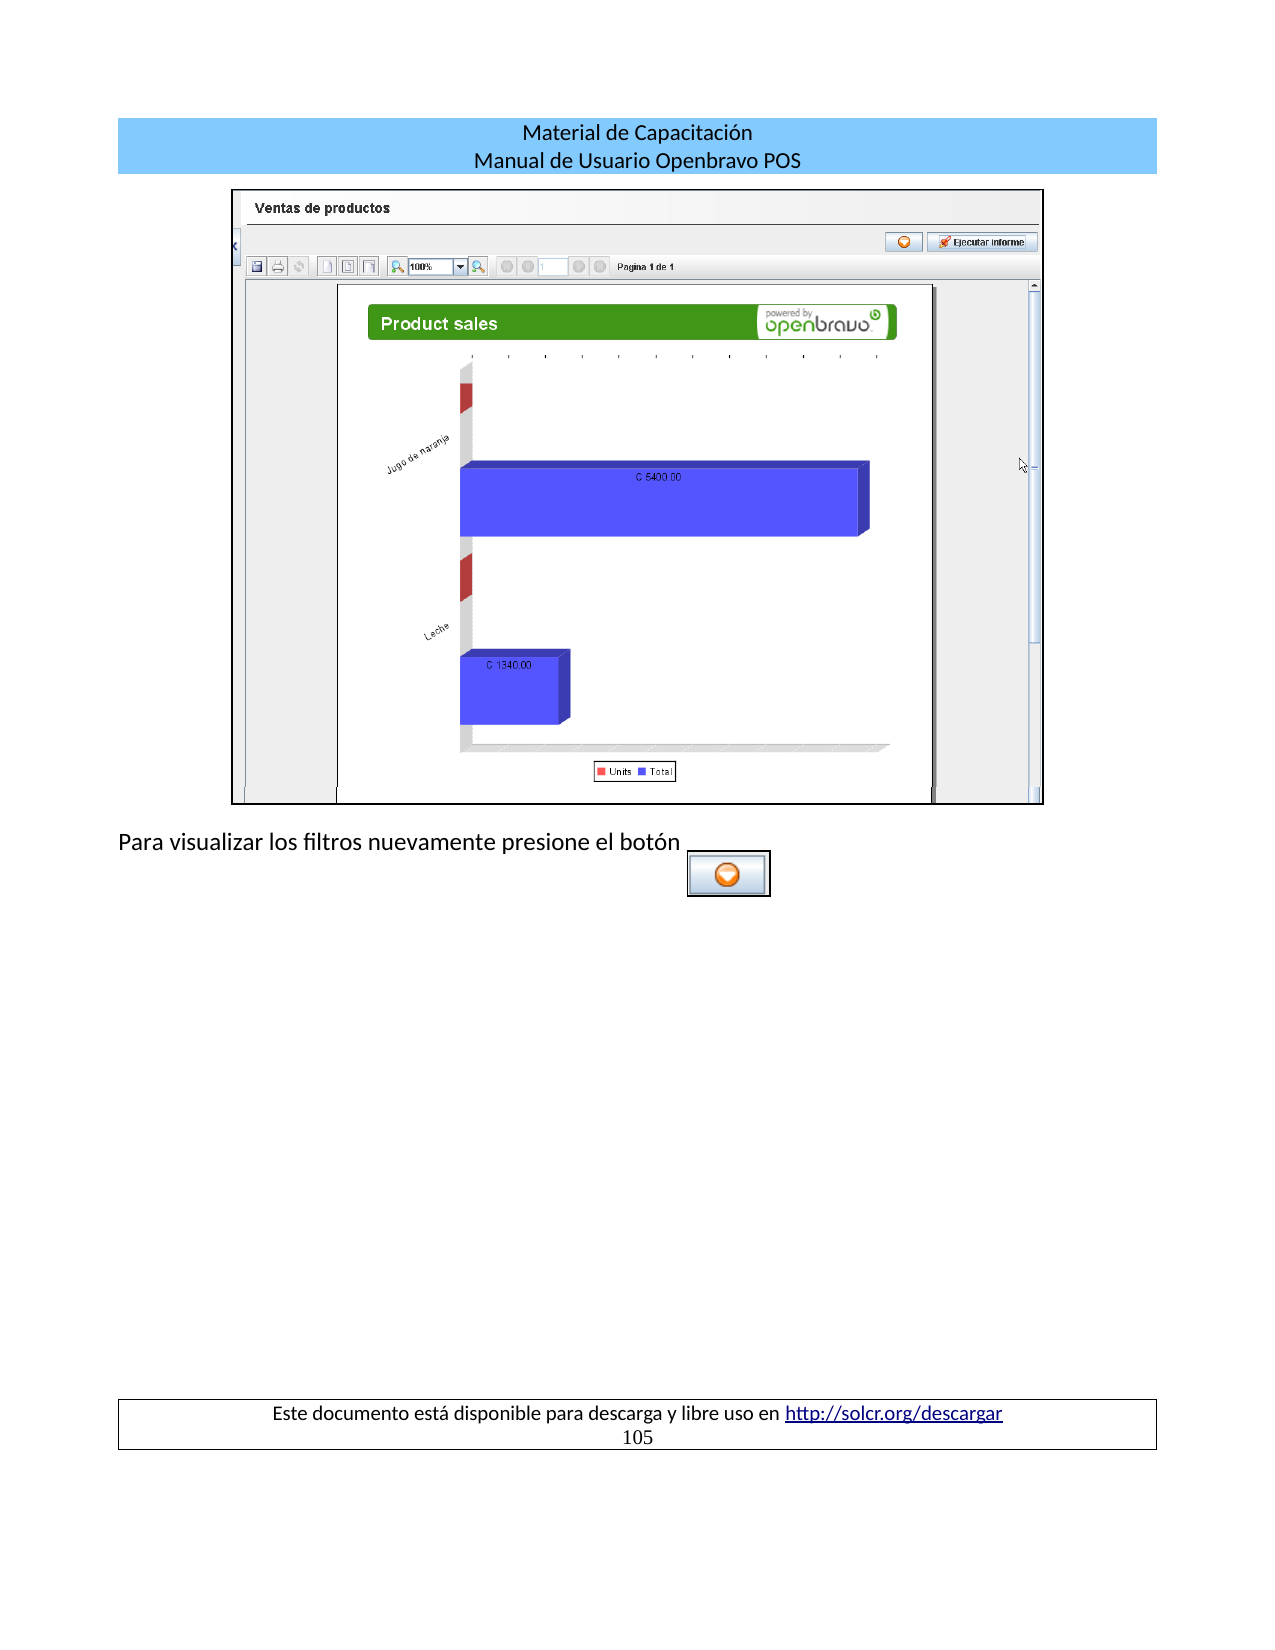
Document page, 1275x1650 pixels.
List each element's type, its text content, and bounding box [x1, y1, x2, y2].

text Para visualizar los filtros nuevamente presione el botón [118, 826, 1157, 897]
